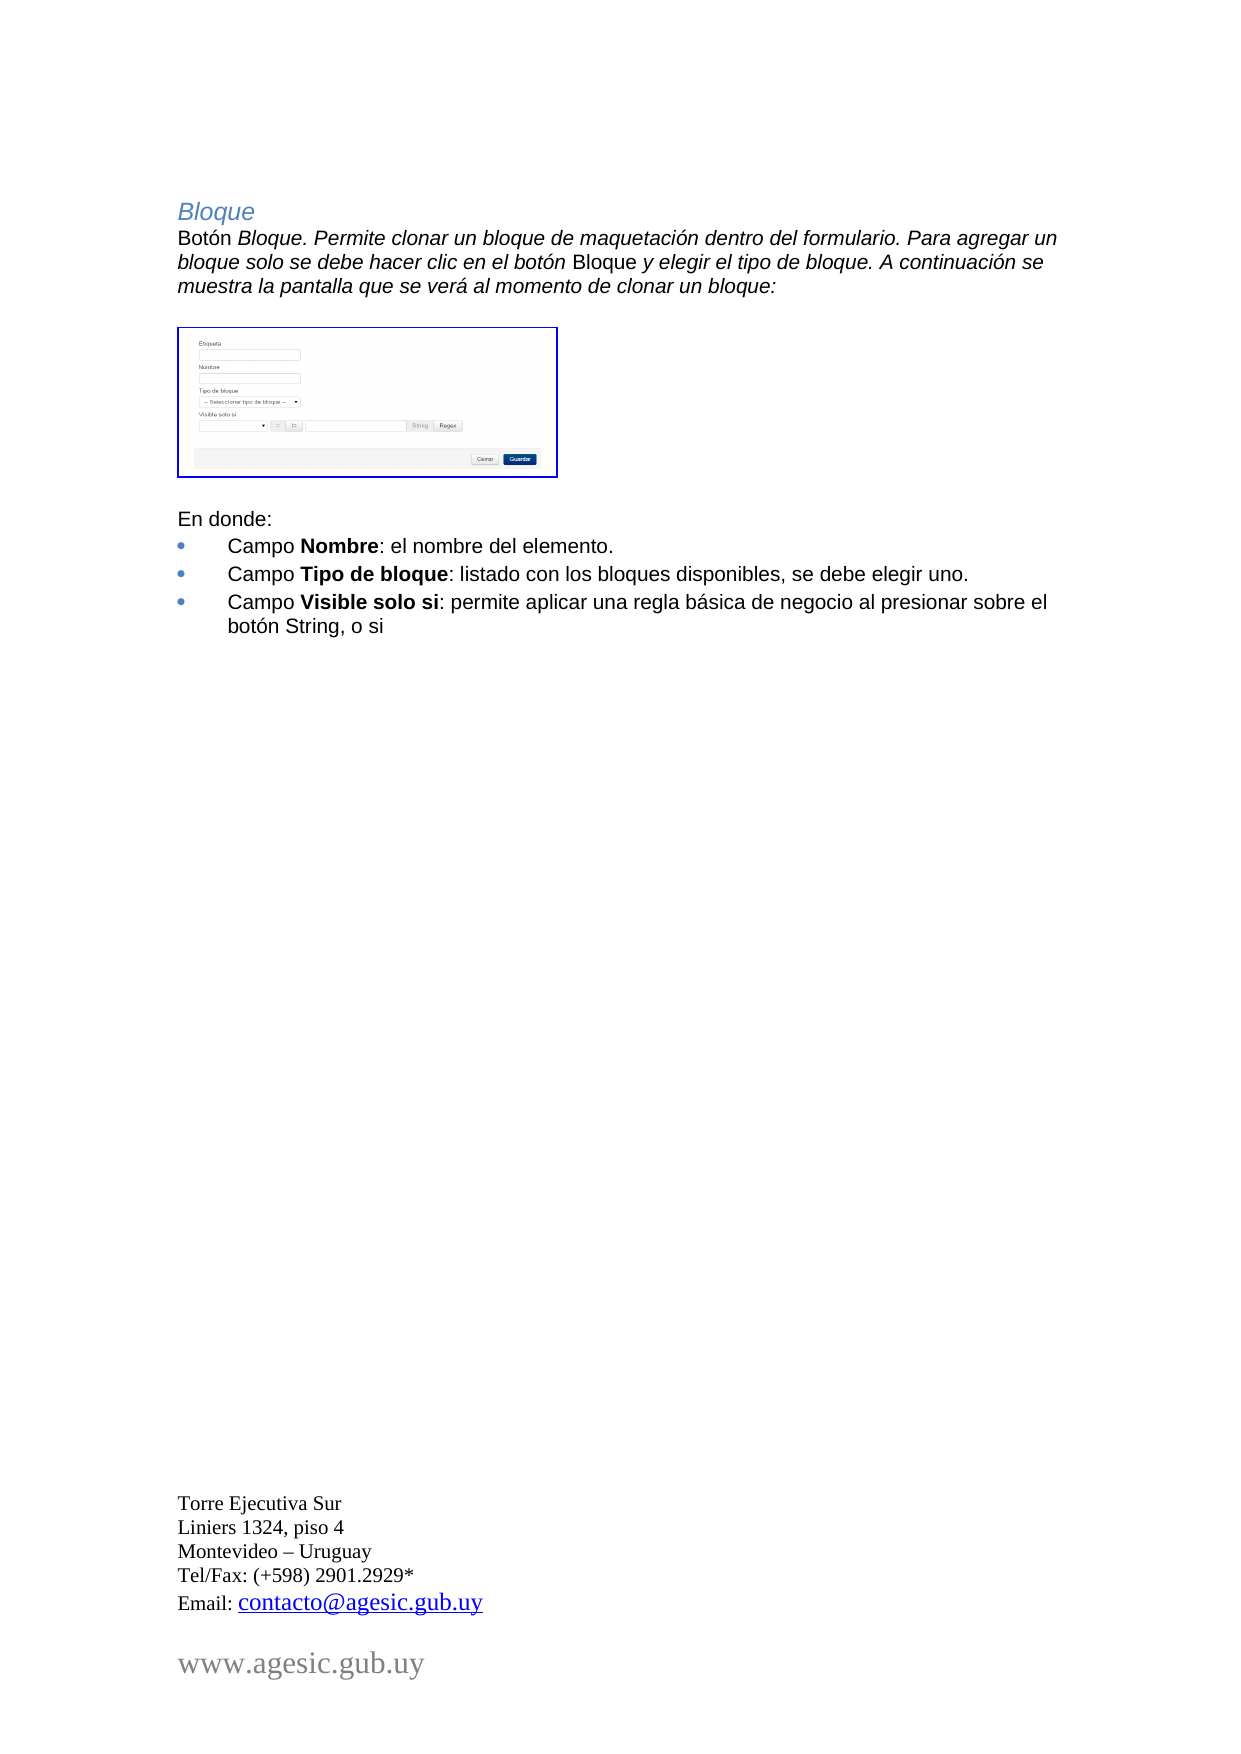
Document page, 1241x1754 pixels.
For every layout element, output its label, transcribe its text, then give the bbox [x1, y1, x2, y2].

text En donde: [177, 507, 1063, 531]
picture [193, 335, 542, 469]
list Campo Visible solo si: permite aplicar una regla básica de negocio al presionar sobre el botón String, o si [177, 590, 1063, 638]
list Campo Tipo de bloque: listado con los bloques disponibles, se debe elegir uno. [177, 562, 1063, 586]
text Botón Bloque. Permite clonar un bloque de maquetación dentro del formulario. Para agregar un bloque solo se debe hacer clic en el botón Bloque y elegir el tipo de bloque. A continuación se muestra la pantalla que se verá al momento de clonar un bloque: [177, 226, 1063, 298]
subtitle Bloque [177, 197, 1063, 226]
list Campo Nombre: el nombre del elemento. [177, 534, 1063, 558]
